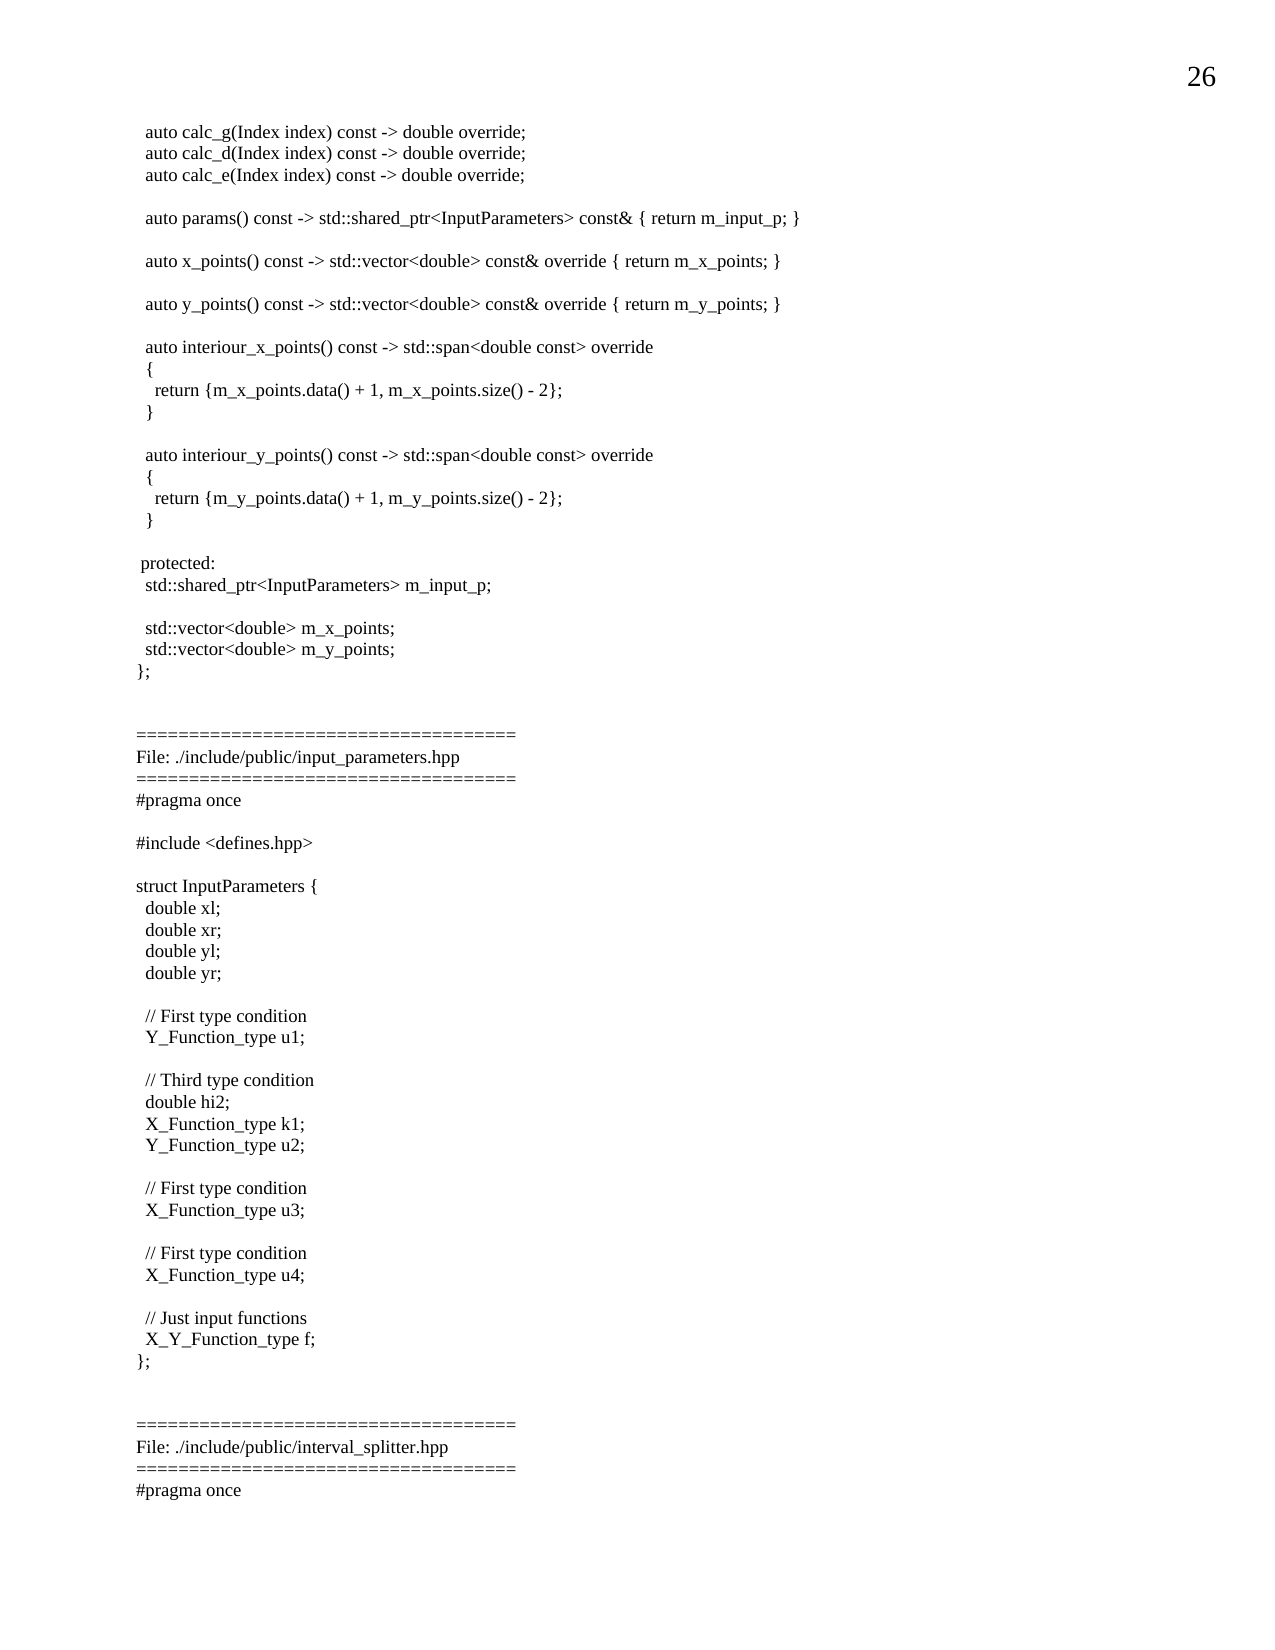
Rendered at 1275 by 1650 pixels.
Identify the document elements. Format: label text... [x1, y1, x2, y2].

text } [133, 401, 1214, 422]
text #pragma once [133, 789, 1214, 811]
text File: ./include/public/input_parameters.hpp [133, 746, 1214, 767]
text double yr; [133, 962, 1214, 983]
text auto calc_g(Index index) const -> double override; [133, 121, 1214, 142]
text auto interiour_y_points() const -> std::span<double const> override [133, 444, 1214, 466]
text File: ./include/public/interval_splitter.hpp [133, 1436, 1214, 1457]
text std::vector<double> m_x_points; [133, 617, 1214, 638]
text { [133, 358, 1214, 379]
text auto interiour_x_points() const -> std::span<double const> override [133, 336, 1214, 358]
text // First type condition [133, 1005, 1214, 1026]
text double xl; [133, 897, 1214, 918]
text // Third type condition [133, 1069, 1214, 1091]
text auto params() const -> std::shared_ptr<InputParameters> const& { return m_input_p; } [133, 207, 1214, 228]
text #include <defines.hpp> [133, 832, 1214, 854]
text X_Function_type u4; [133, 1263, 1214, 1285]
text std::vector<double> m_y_points; [133, 638, 1214, 660]
text X_Y_Function_type f; [133, 1328, 1214, 1350]
text return {m_x_points.data() + 1, m_x_points.size() - 2}; [133, 379, 1214, 401]
text struct InputParameters { [133, 875, 1214, 897]
text X_Function_type u3; [133, 1199, 1214, 1220]
text Y_Function_type u1; [133, 1026, 1214, 1048]
text ==================================== [133, 767, 1214, 789]
text // First type condition [133, 1242, 1214, 1263]
text }; [133, 1350, 1214, 1371]
text std::shared_ptr<InputParameters> m_input_p; [133, 573, 1214, 595]
text #pragma once [133, 1479, 1214, 1501]
text auto calc_d(Index index) const -> double override; [133, 142, 1214, 164]
text // Just input functions [133, 1307, 1214, 1328]
text } [133, 509, 1214, 530]
text ==================================== [133, 724, 1214, 746]
text return {m_y_points.data() + 1, m_y_points.size() - 2}; [133, 487, 1214, 509]
text auto calc_e(Index index) const -> double override; [133, 164, 1214, 185]
text double hi2; [133, 1091, 1214, 1112]
text X_Function_type k1; [133, 1112, 1214, 1134]
text auto x_points() const -> std::vector<double> const& override { return m_x_points; } [133, 250, 1214, 272]
text protected: [133, 552, 1214, 573]
text double xr; [133, 918, 1214, 940]
text Y_Function_type u2; [133, 1134, 1214, 1156]
text }; [133, 660, 1214, 681]
text ==================================== [133, 1414, 1214, 1436]
text auto y_points() const -> std::vector<double> const& override { return m_y_points; } [133, 293, 1214, 315]
text // First type condition [133, 1177, 1214, 1199]
text { [133, 466, 1214, 487]
text double yl; [133, 940, 1214, 962]
text ==================================== [133, 1457, 1214, 1479]
